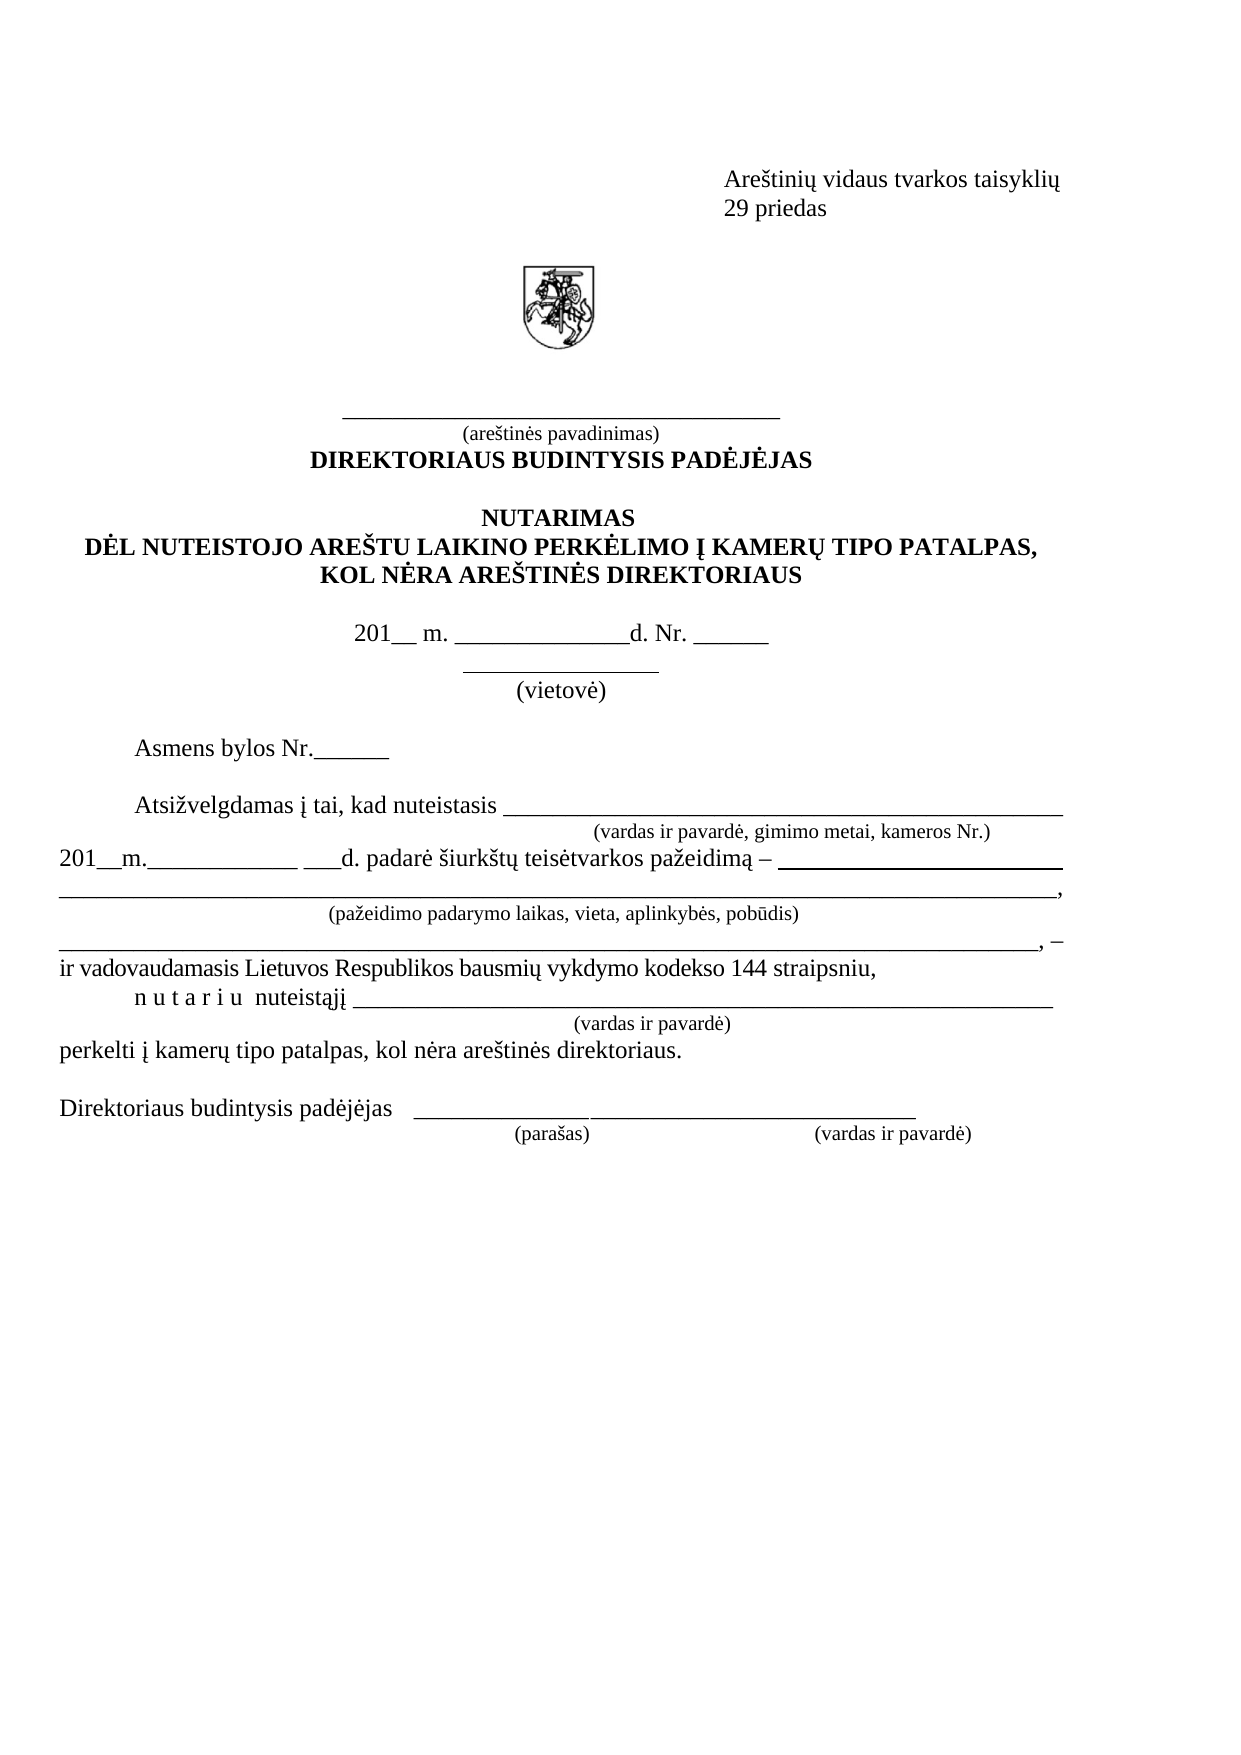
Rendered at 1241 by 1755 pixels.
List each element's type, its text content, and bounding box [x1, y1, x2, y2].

text DĖL NUTEISTOJO AREŠTU LAIKINO PERKĖLIMO Į KAMERŲ TIPO PATALPAS, KOL NĖRA AREŠTINĖS DIREKTORIAUS [59, 532, 1063, 589]
text ___________________________________ [59, 393, 1063, 421]
text 201__m.____________ ___d. padarė šiurkštų teisėtvarkos pažeidimą – [59, 843, 1063, 872]
text (areštinės pavadinimas) [59, 421, 1063, 445]
text Areštinių vidaus tvarkos taisyklių [59, 164, 1063, 193]
text Asmens bylos Nr.______ [59, 733, 1063, 762]
text (vietovė) [59, 675, 1063, 704]
text 29 priedas [59, 193, 1063, 222]
text Direktoriaus budintysis padėjėjas ______________ __________________________ [59, 1093, 1063, 1121]
text Atsižvelgdamas į tai, kad nuteistasis [59, 790, 1063, 819]
text , [59, 872, 1063, 901]
text perkelti į kamerų tipo patalpas, kol nėra areštinės direktoriaus. [59, 1035, 1063, 1064]
text , – [59, 925, 1063, 953]
text ir vadovaudamasis Lietuvos Respublikos bausmių vykdymo kodekso 144 straipsniu, [59, 953, 1063, 982]
text DIREKTORIAUS BUDINTYSIS PADĖJĖJAS [59, 445, 1063, 474]
text nutariu nuteistąjį ________________________________________________________ [59, 982, 1063, 1011]
text (vardas ir pavardė) [59, 1011, 1063, 1035]
text (pažeidimo padarymo laikas, vieta, aplinkybės, pobūdis) [59, 901, 1063, 925]
text 201__ m. ______________d. Nr. ______ [59, 618, 1063, 647]
text (vardas ir pavardė, gimimo metai, kameros Nr.) [59, 819, 1063, 843]
text (parašas) (vardas ir pavardė) [59, 1121, 1063, 1145]
text NUTARIMAS [59, 503, 1063, 532]
